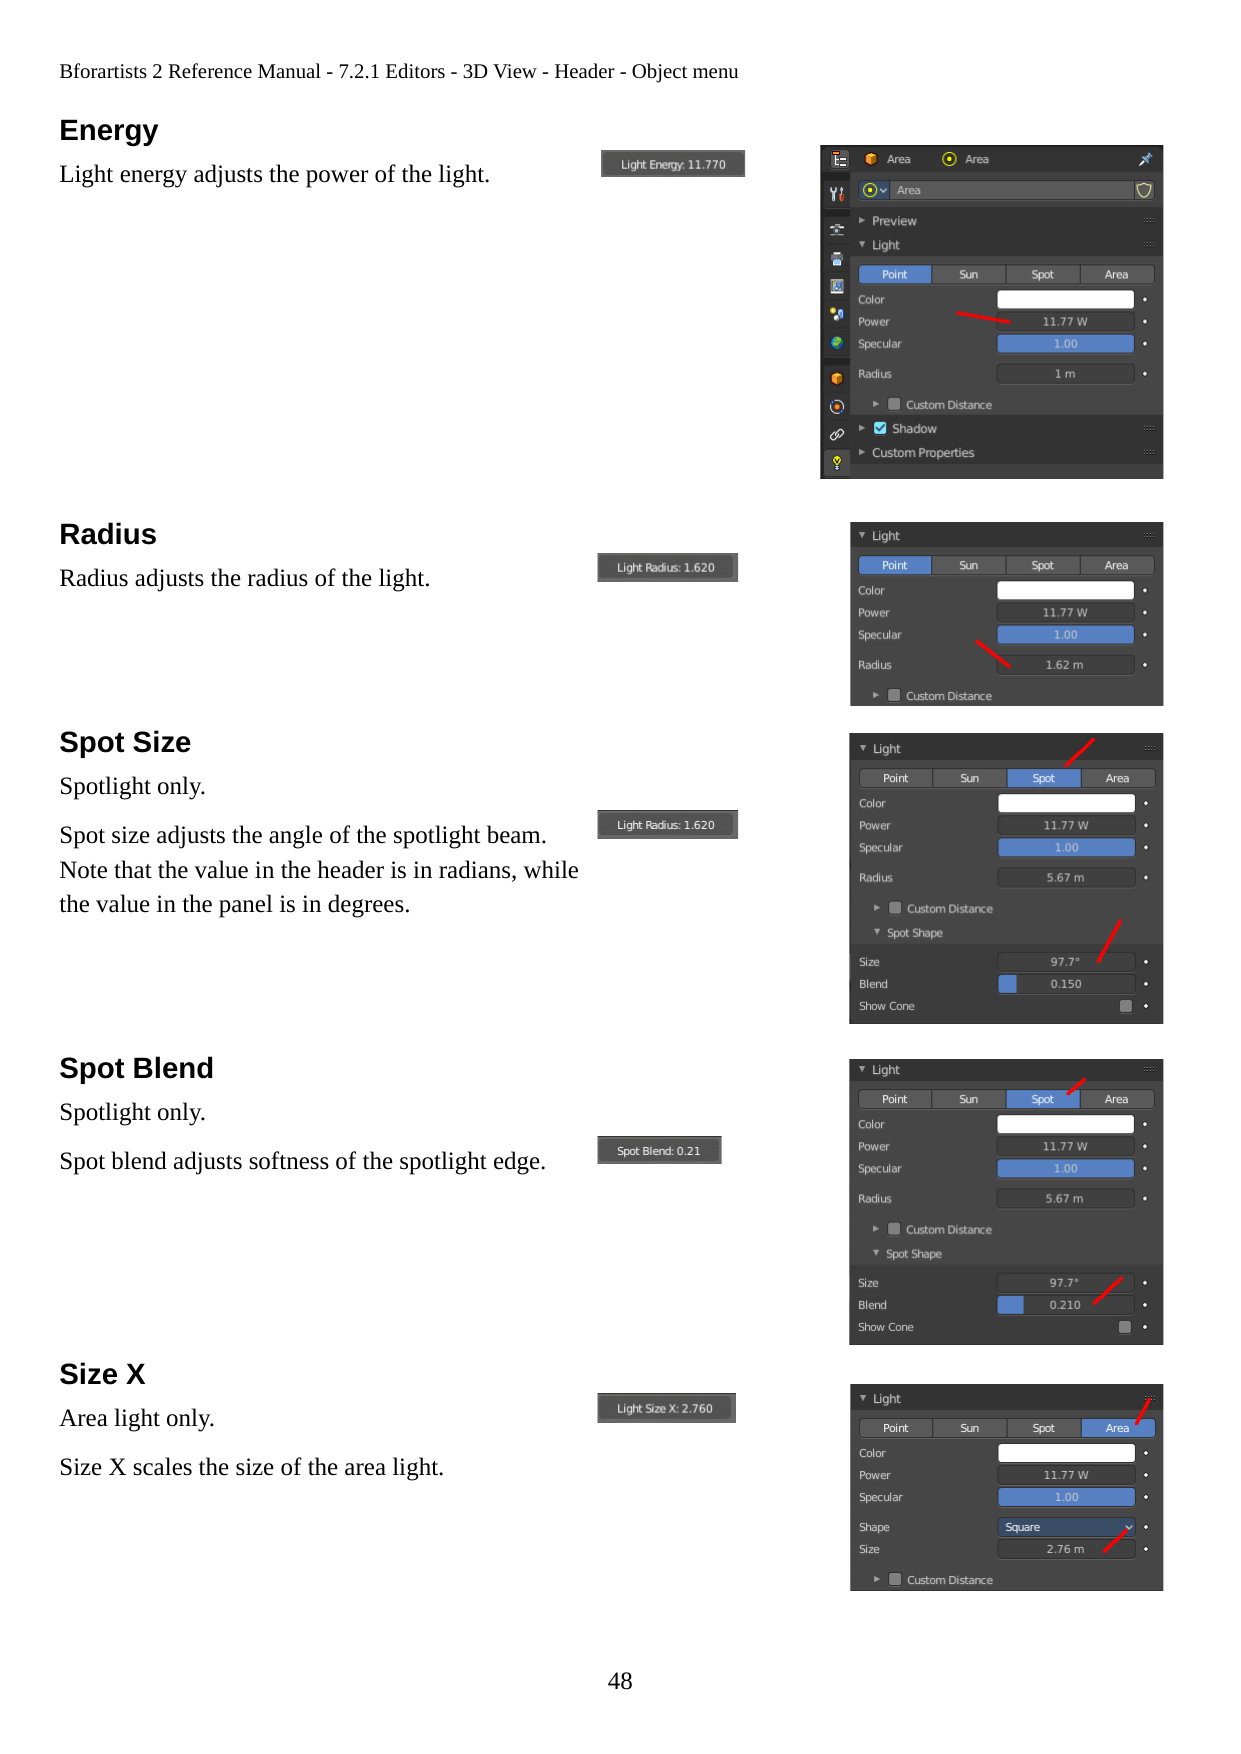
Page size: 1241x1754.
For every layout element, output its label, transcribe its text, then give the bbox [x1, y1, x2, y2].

picture [850, 1384, 1164, 1591]
text [1164, 771, 1181, 800]
subtitle Size X [59, 1357, 1181, 1391]
subtitle Radius [59, 517, 1181, 551]
subtitle Spot Size [59, 725, 1181, 759]
text Spotlight only. [59, 1097, 849, 1126]
text Light energy adjusts the power of the light. [59, 159, 820, 188]
subtitle Spot Blend [59, 1051, 1181, 1085]
picture [597, 1393, 736, 1423]
text Spotlight only. [59, 771, 849, 800]
text Size X scales the size of the area light. [59, 1452, 850, 1481]
picture [850, 522, 1164, 706]
text [1164, 1403, 1181, 1432]
subtitle Energy [59, 113, 1181, 146]
text Radius adjusts the radius of the light. [59, 563, 850, 592]
text Spot blend adjusts softness of the spotlight edge. [59, 1146, 849, 1175]
text [1164, 1097, 1181, 1126]
picture [849, 733, 1164, 1024]
picture [849, 1059, 1164, 1345]
picture [601, 150, 746, 177]
picture [597, 810, 739, 839]
picture [597, 1136, 722, 1164]
text Spot size adjusts the angle of the spotlight beam. Note that the value in the header is in radians, while the value in the panel is in degrees. [59, 820, 849, 918]
text Area light only. [59, 1403, 850, 1432]
picture [597, 553, 739, 582]
